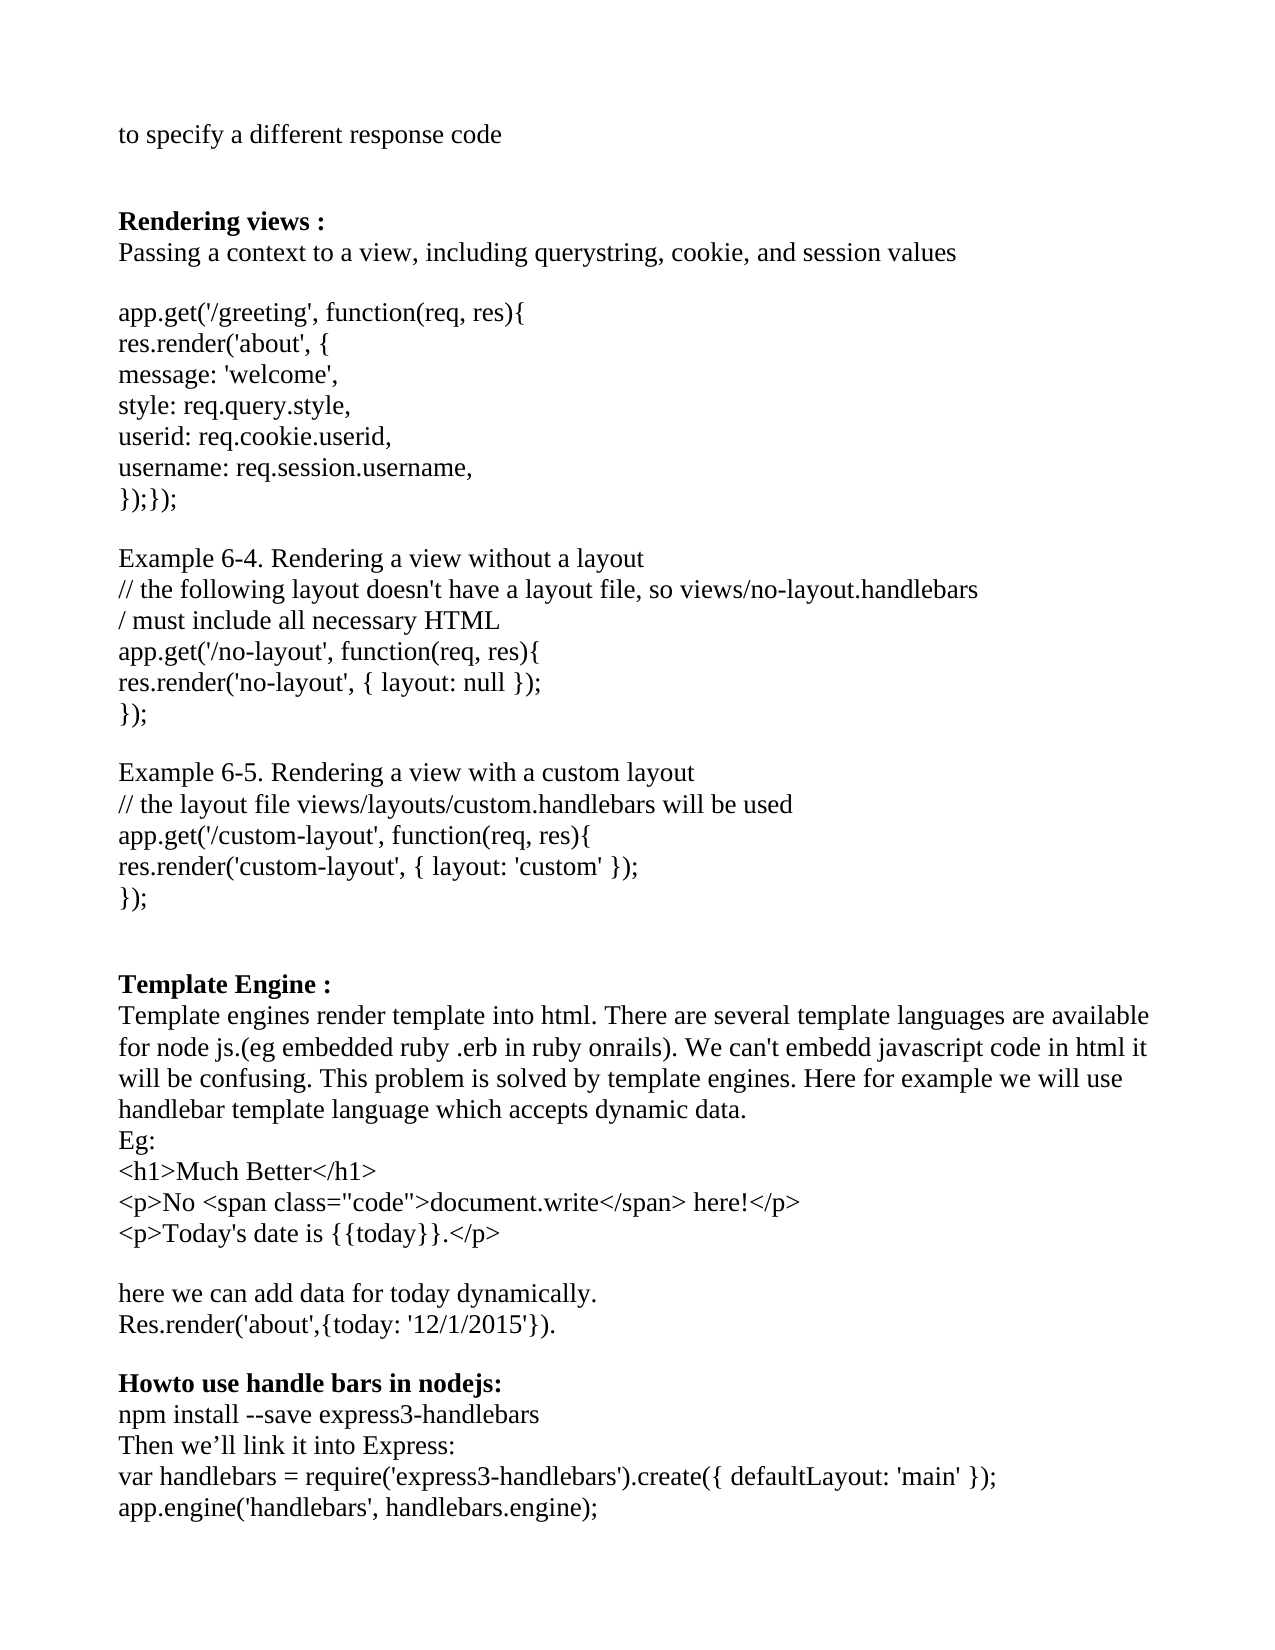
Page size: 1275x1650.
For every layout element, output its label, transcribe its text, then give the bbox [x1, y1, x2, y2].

text Then we’ll link it into Express: [118, 1429, 1157, 1460]
text }); [118, 697, 1157, 728]
text Template Engine : [118, 968, 1157, 999]
text }); [118, 881, 1157, 912]
text Passing a context to a view, including querystring, cookie, and session values [118, 236, 1157, 268]
text style: req.query.style, [118, 389, 1157, 420]
text });}); [118, 482, 1157, 514]
text // the layout file views/layouts/custom.handlebars will be used [118, 788, 1157, 819]
text Howto use handle bars in nodejs: [118, 1367, 1157, 1398]
text <p>No <span class="code">document.write</span> here!</p> [118, 1186, 1157, 1217]
text app.get('/no-layout', function(req, res){ [118, 635, 1157, 666]
text res.render('no-layout', { layout: null }); [118, 666, 1157, 697]
text to specify a different response code [118, 118, 1157, 149]
text username: req.session.username, [118, 451, 1157, 482]
text Template engines render template into html. There are several template languages are available for node js.(eg embedded ruby .erb in ruby onrails). We can't embedd javascript code in html it will be confusing. This problem is solved by template engines. Here for example we will use handlebar template language which accepts dynamic data. [118, 999, 1157, 1124]
text Example 6-4. Rendering a view without a layout [118, 542, 1157, 573]
text / must include all necessary HTML [118, 604, 1157, 635]
text here we can add data for today dynamically. [118, 1277, 1157, 1308]
text message: 'welcome', [118, 358, 1157, 389]
text Eg: [118, 1124, 1157, 1155]
text Rendering views : [118, 205, 1157, 236]
text Example 6-5. Rendering a view with a custom layout [118, 757, 1157, 788]
text res.render('custom-layout', { layout: 'custom' }); [118, 850, 1157, 881]
text app.get('/custom-layout', function(req, res){ [118, 819, 1157, 850]
text <p>Today's date is {{today}}.</p> [118, 1217, 1157, 1249]
text // the following layout doesn't have a layout file, so views/no-layout.handlebars [118, 573, 1157, 604]
text app.get('/greeting', function(req, res){ [118, 296, 1157, 327]
text npm install --save express3-handlebars [118, 1398, 1157, 1429]
text Res.render('about',{today: '12/1/2015'}). [118, 1308, 1157, 1339]
text userid: req.cookie.userid, [118, 420, 1157, 451]
text res.render('about', { [118, 327, 1157, 358]
text app.engine('handlebars', handlebars.engine); [118, 1492, 1157, 1523]
text <h1>Much Better</h1> [118, 1155, 1157, 1186]
text var handlebars = require('express3-handlebars').create({ defaultLayout: 'main' }); [118, 1460, 1157, 1492]
